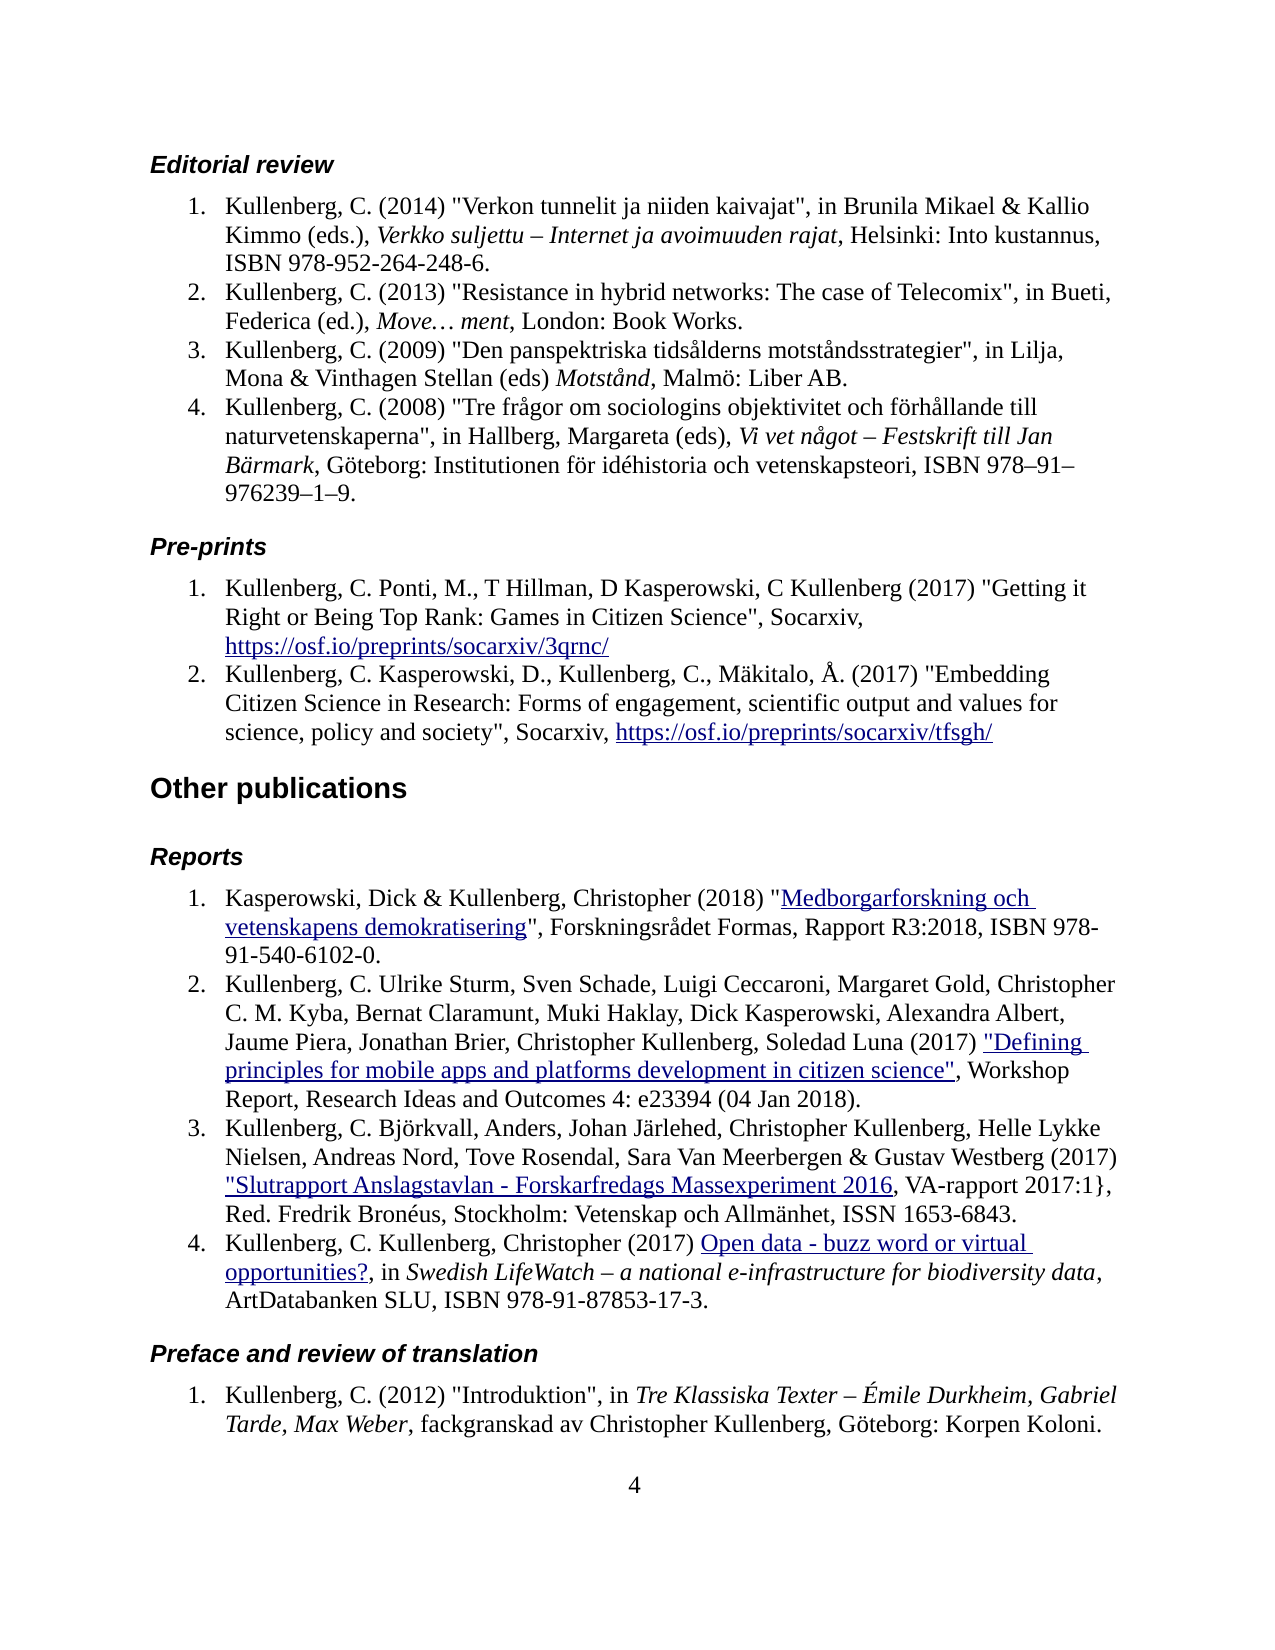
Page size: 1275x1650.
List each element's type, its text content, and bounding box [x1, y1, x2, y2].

list Kullenberg, C. Kullenberg, Christopher (2017) Open data - buzz word or virtual opportunities?, in Swedish LifeWatch – a national e-infrastructure for biodiversity data, ArtDatabanken SLU, ISBN 978-91-87853-17-3. [187, 1228, 1125, 1314]
subtitle Editorial review [150, 150, 1125, 178]
list Kullenberg, C. Ulrike Sturm, Sven Schade, Luigi Ceccaroni, Margaret Gold, Christopher C. M. Kyba, Bernat Claramunt, Muki Haklay, Dick Kasperowski, Alexandra Albert, Jaume Piera, Jonathan Brier, Christopher Kullenberg, Soledad Luna (2017) "Defining principles for mobile apps and platforms development in citizen science", Workshop Report, Research Ideas and Outcomes 4: e23394 (04 Jan 2018). [187, 969, 1125, 1113]
list Kullenberg, C. (2013) "Resistance in hybrid networks: The case of Telecomix", in Bueti, Federica (ed.), Move… ment, London: Book Works. [187, 277, 1125, 335]
list Kullenberg, C. (2008) "Tre frågor om sociologins objektivitet och förhållande till naturvetenskaperna", in Hallberg, Margareta (eds), Vi vet något – Festskrift till Jan Bärmark, Göteborg: Institutionen för idéhistoria och vetenskapsteori, ISBN 978–91–976239–1–9. [187, 392, 1125, 507]
list Kullenberg, C. Björkvall, Anders, Johan Järlehed, Christopher Kullenberg, Helle Lykke Nielsen, Andreas Nord, Tove Rosendal, Sara Van Meerbergen & Gustav Westberg (2017) "Slutrapport Anslagstavlan - Forskarfredags Massexperiment 2016, VA-rapport 2017:1}, Red. Fredrik Bronéus, Stockholm: Vetenskap och Allmänhet, ISSN 1653-6843. [187, 1113, 1125, 1228]
list Kasperowski, Dick & Kullenberg, Christopher (2018) "Medborgarforskning och vetenskapens demokratisering", Forskningsrådet Formas, Rapport R3:2018, ISBN 978-91-540-6102-0. [187, 883, 1125, 969]
subtitle Other publications [150, 771, 1125, 804]
list Kullenberg, C. Kasperowski, D., Kullenberg, C., Mäkitalo, Å. (2017) "Embedding Citizen Science in Research: Forms of engagement, scientific output and values for science, policy and society", Socarxiv, https://osf.io/preprints/socarxiv/tfsgh/ [187, 659, 1125, 746]
subtitle Preface and review of translation [150, 1339, 1125, 1368]
list Kullenberg, C. Ponti, M., T Hillman, D Kasperowski, C Kullenberg (2017) "Getting it Right or Being Top Rank: Games in Citizen Science", Socarxiv, https://osf.io/preprints/socarxiv/3qrnc/ [187, 573, 1125, 659]
subtitle Reports [150, 842, 1125, 870]
list Kullenberg, C. (2009) "Den panspektriska tidsålderns motståndsstrategier", in Lilja, Mona & Vinthagen Stellan (eds) Motstånd, Malmö: Liber AB. [187, 335, 1125, 392]
list Kullenberg, C. (2012) "Introduktion", in Tre Klassiska Texter – Émile Durkheim, Gabriel Tarde, Max Weber, fackgranskad av Christopher Kullenberg, Göteborg: Korpen Koloni. [187, 1380, 1125, 1438]
subtitle Pre-prints [150, 532, 1125, 561]
list Kullenberg, C. (2014) "Verkon tunnelit ja niiden kaivajat", in Brunila Mikael & Kallio Kimmo (eds.), Verkko suljettu – Internet ja avoimuuden rajat, Helsinki: Into kustannus, ISBN 978-952-264-248-6. [187, 191, 1125, 277]
